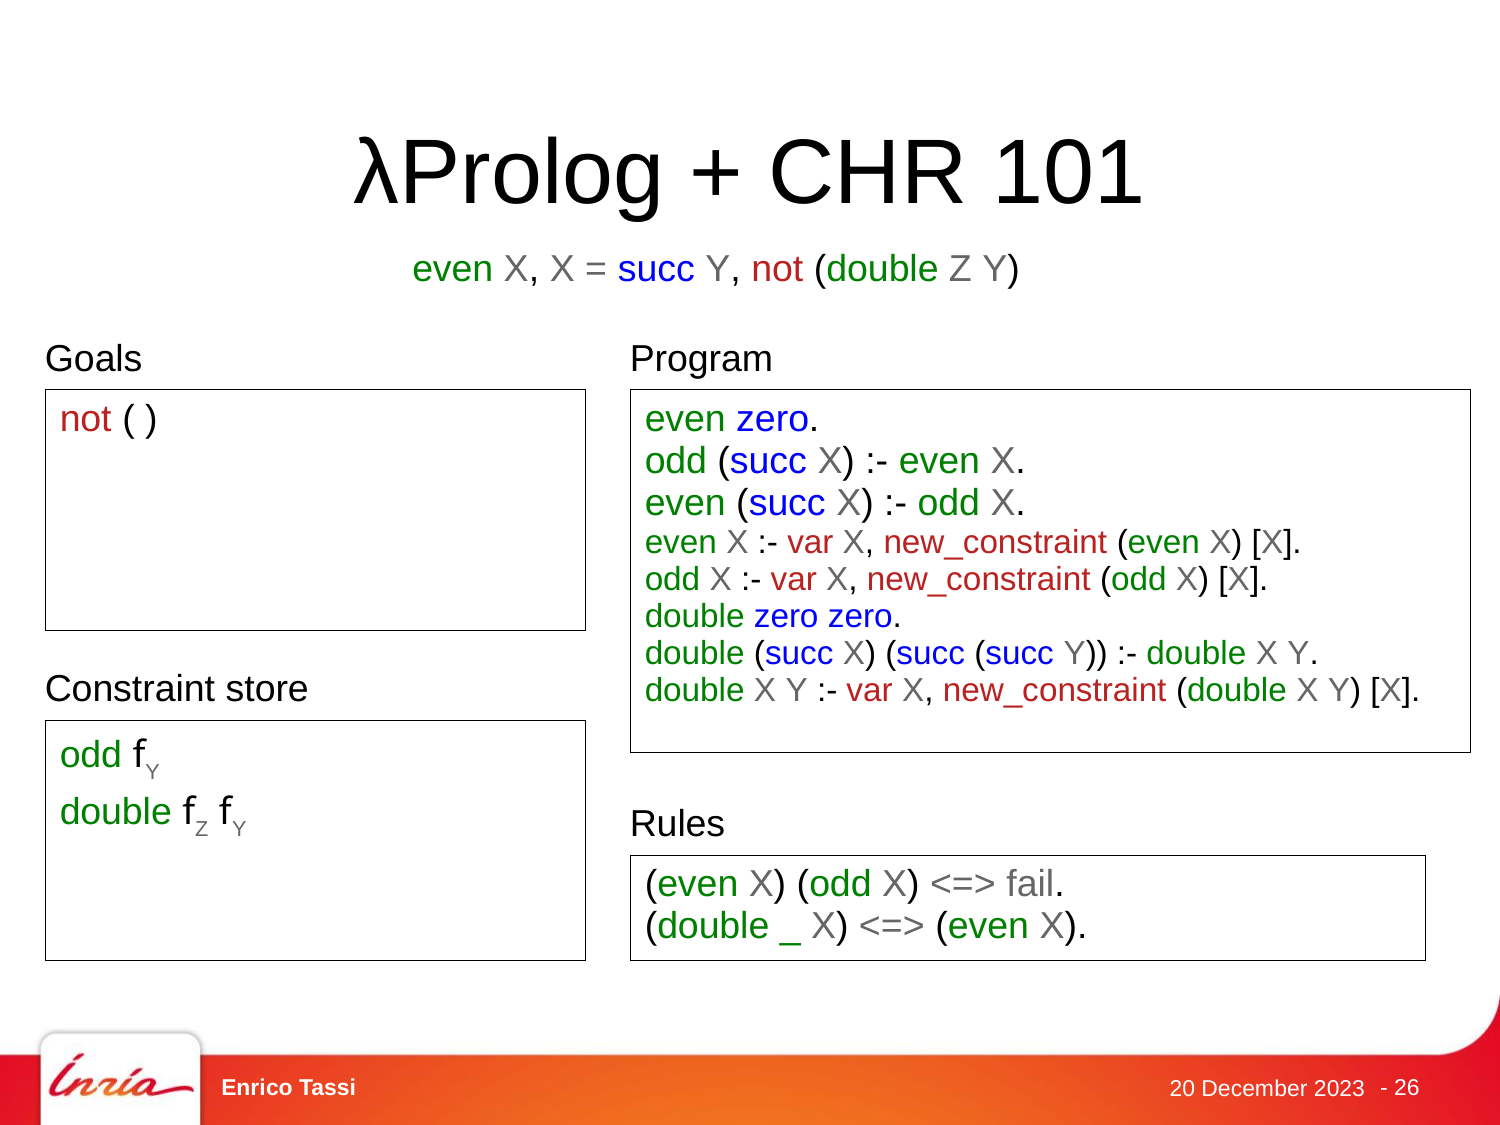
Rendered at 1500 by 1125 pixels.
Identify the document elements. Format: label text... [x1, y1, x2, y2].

text_box even X, X = succ Y, not (double Z Y) [397, 239, 1103, 300]
text_box not ( ) [45, 389, 586, 631]
text_box even zero. odd (succ X) :- even X. even (succ X) :- odd X. even X :- var X, new_constraint (even X) [X]. odd X :- var X, new_constraint (odd X) [X]. double zero zero. double (succ X) (succ (succ Y)) :- double X Y. double X Y :- var X, new_constraint (double X Y) [X]. [630, 389, 1471, 753]
title λProlog + CHR 101 [131, 77, 1369, 266]
picture [0, 947, 1500, 1125]
text_box Program [615, 329, 789, 387]
text_box (even X) (odd X) <=> fail. (double _ X) <=> (even X). [630, 855, 1426, 961]
text_box Goals [30, 329, 158, 387]
text_box Constraint store [30, 660, 324, 717]
text_box odd fY double fZ fY [45, 720, 586, 961]
text_box Rules [615, 795, 789, 852]
